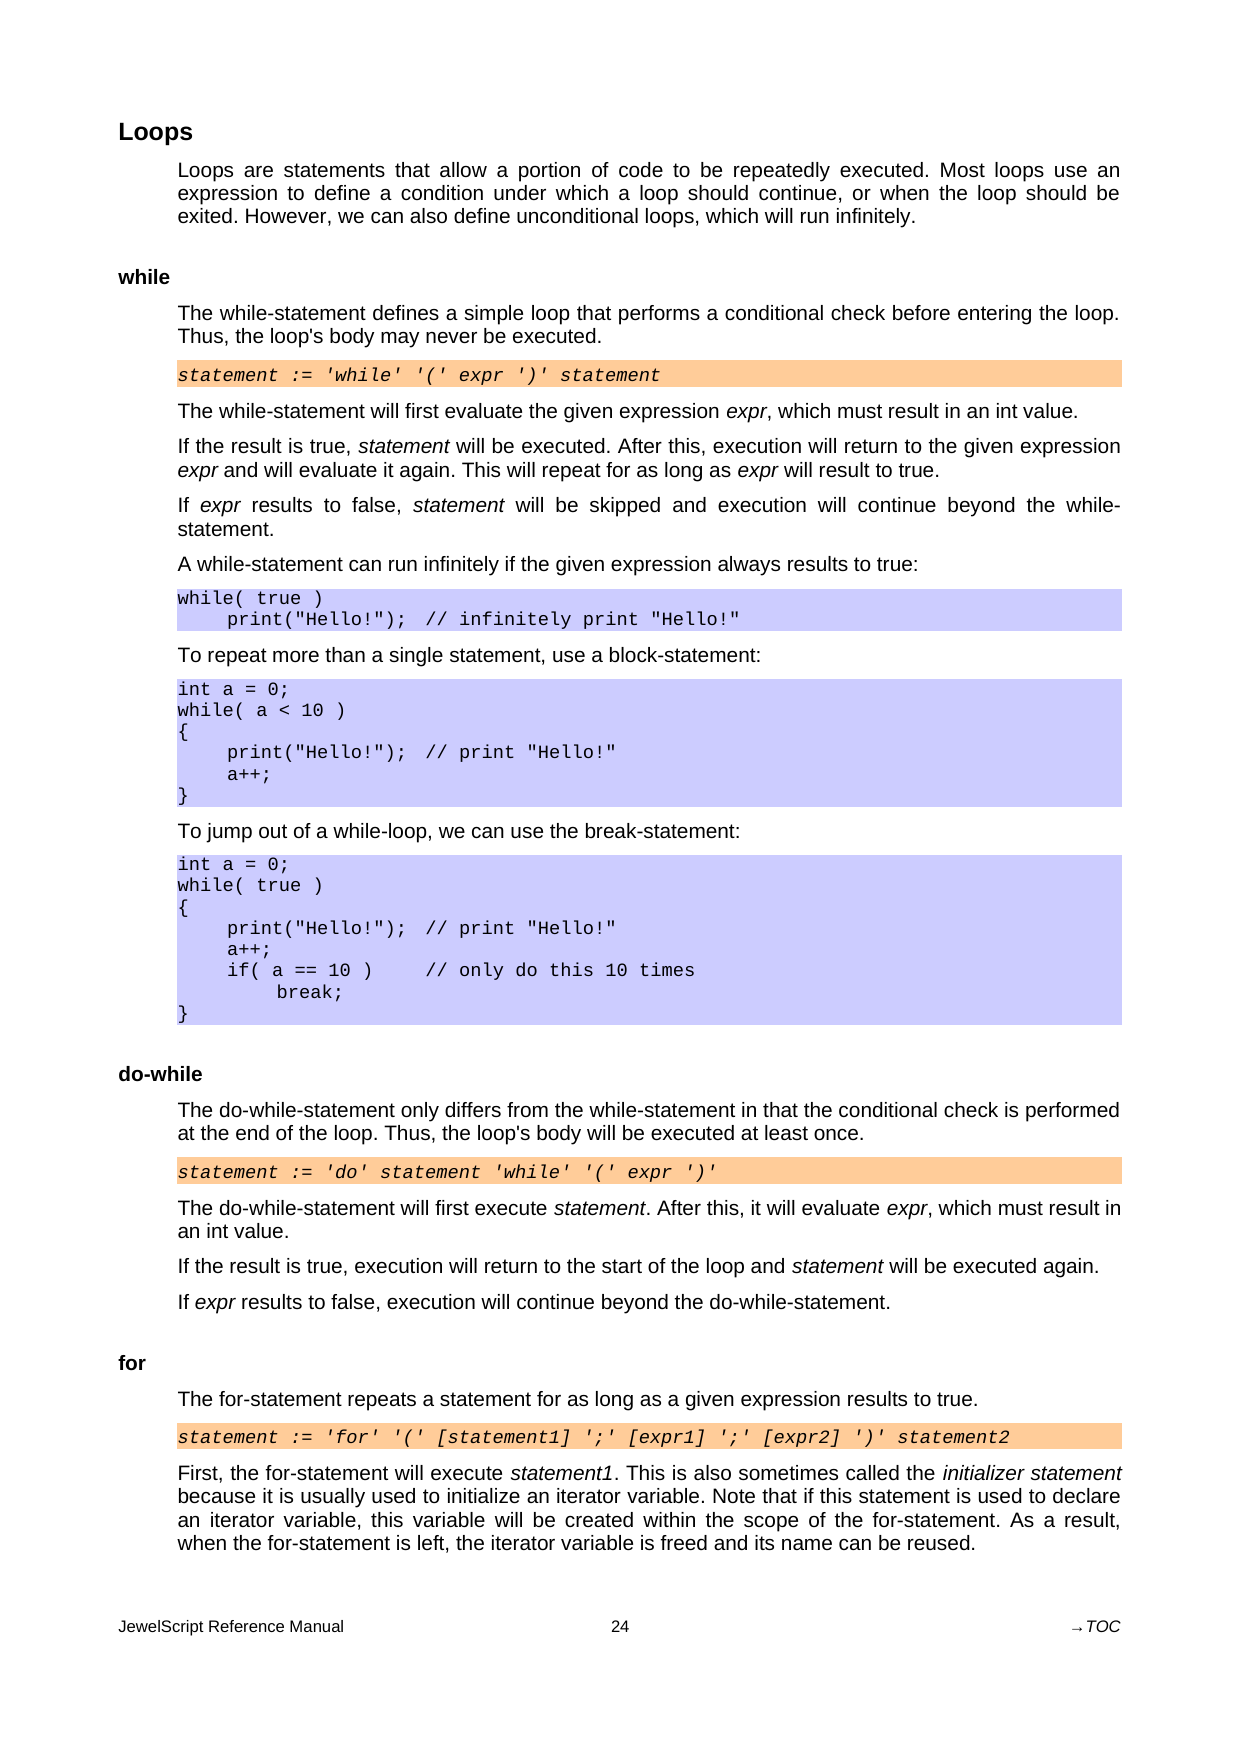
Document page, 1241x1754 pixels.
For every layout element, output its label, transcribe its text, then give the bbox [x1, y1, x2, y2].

text If expr results to false, statement will be skipped and execution will continue beyond the while-statement. [177, 494, 1122, 541]
text A while-statement can run infinitely if the given expression always results to true: [177, 553, 1122, 576]
subtitle for [118, 1351, 1122, 1375]
subtitle Loops [118, 118, 1122, 146]
text int a = 0; while( true ) { print("Hello!"); // print "Hello!" a++; if( a == 10 ) // only do this 10 times break; } [177, 855, 1122, 1025]
text int a = 0; while( a < 10 ) { print("Hello!"); // print "Hello!" a++; } [177, 679, 1122, 807]
text First, the for-statement will execute statement1. This is also sometimes called the initializer statement because it is usually used to initialize an iterator variable. Note that if this statement is used to declare an iterator variable, this variable will be created within the scope of the for-statement. As a result, when the for-statement is left, the iterator variable is freed and its name can be reused. [177, 1462, 1122, 1555]
text The do-while-statement only differs from the while-statement in that the conditional check is performed at the end of the loop. Thus, the loop's body will be executed at least once. [177, 1098, 1122, 1144]
text To repeat more than a single statement, use a block-statement: [177, 644, 1122, 667]
text Loops are statements that allow a portion of code to be repeatedly executed. Most loops use an expression to define a condition under which a loop should continue, or when the loop should be exited. However, we can also define unconditional loops, which will run infinitely. [177, 158, 1122, 228]
text statement := 'while' '(' expr ')' statement [177, 360, 1122, 387]
text The do-while-statement will first execute statement. After this, it will evaluate expr, which must result in an int value. [177, 1196, 1122, 1242]
text The while-statement defines a simple loop that performs a conditional check before entering the loop. Thus, the loop's body may never be executed. [177, 301, 1122, 348]
text while( true ) print("Hello!"); // infinitely print "Hello!" [177, 589, 1122, 631]
text The for-statement repeats a statement for as long as a given expression results to true. [177, 1387, 1122, 1410]
text If expr results to false, execution will continue beyond the do-while-statement. [177, 1291, 1122, 1314]
text If the result is true, execution will return to the start of the loop and statement will be executed again. [177, 1255, 1122, 1278]
subtitle while [118, 266, 1122, 289]
text To jump out of a while-loop, we can use the break-statement: [177, 819, 1122, 842]
subtitle do-while [118, 1062, 1122, 1086]
text If the result is true, statement will be executed. After this, execution will return to the given expression expr and will evaluate it again. This will repeat for as long as expr will result to true. [177, 435, 1122, 482]
text statement := 'do' statement 'while' '(' expr ')' [177, 1157, 1122, 1184]
text The while-statement will first evaluate the given expression expr, which must result in an int value. [177, 399, 1122, 423]
text statement := 'for' '(' [statement1] ';' [expr1] ';' [expr2] ')' statement2 [177, 1423, 1122, 1449]
